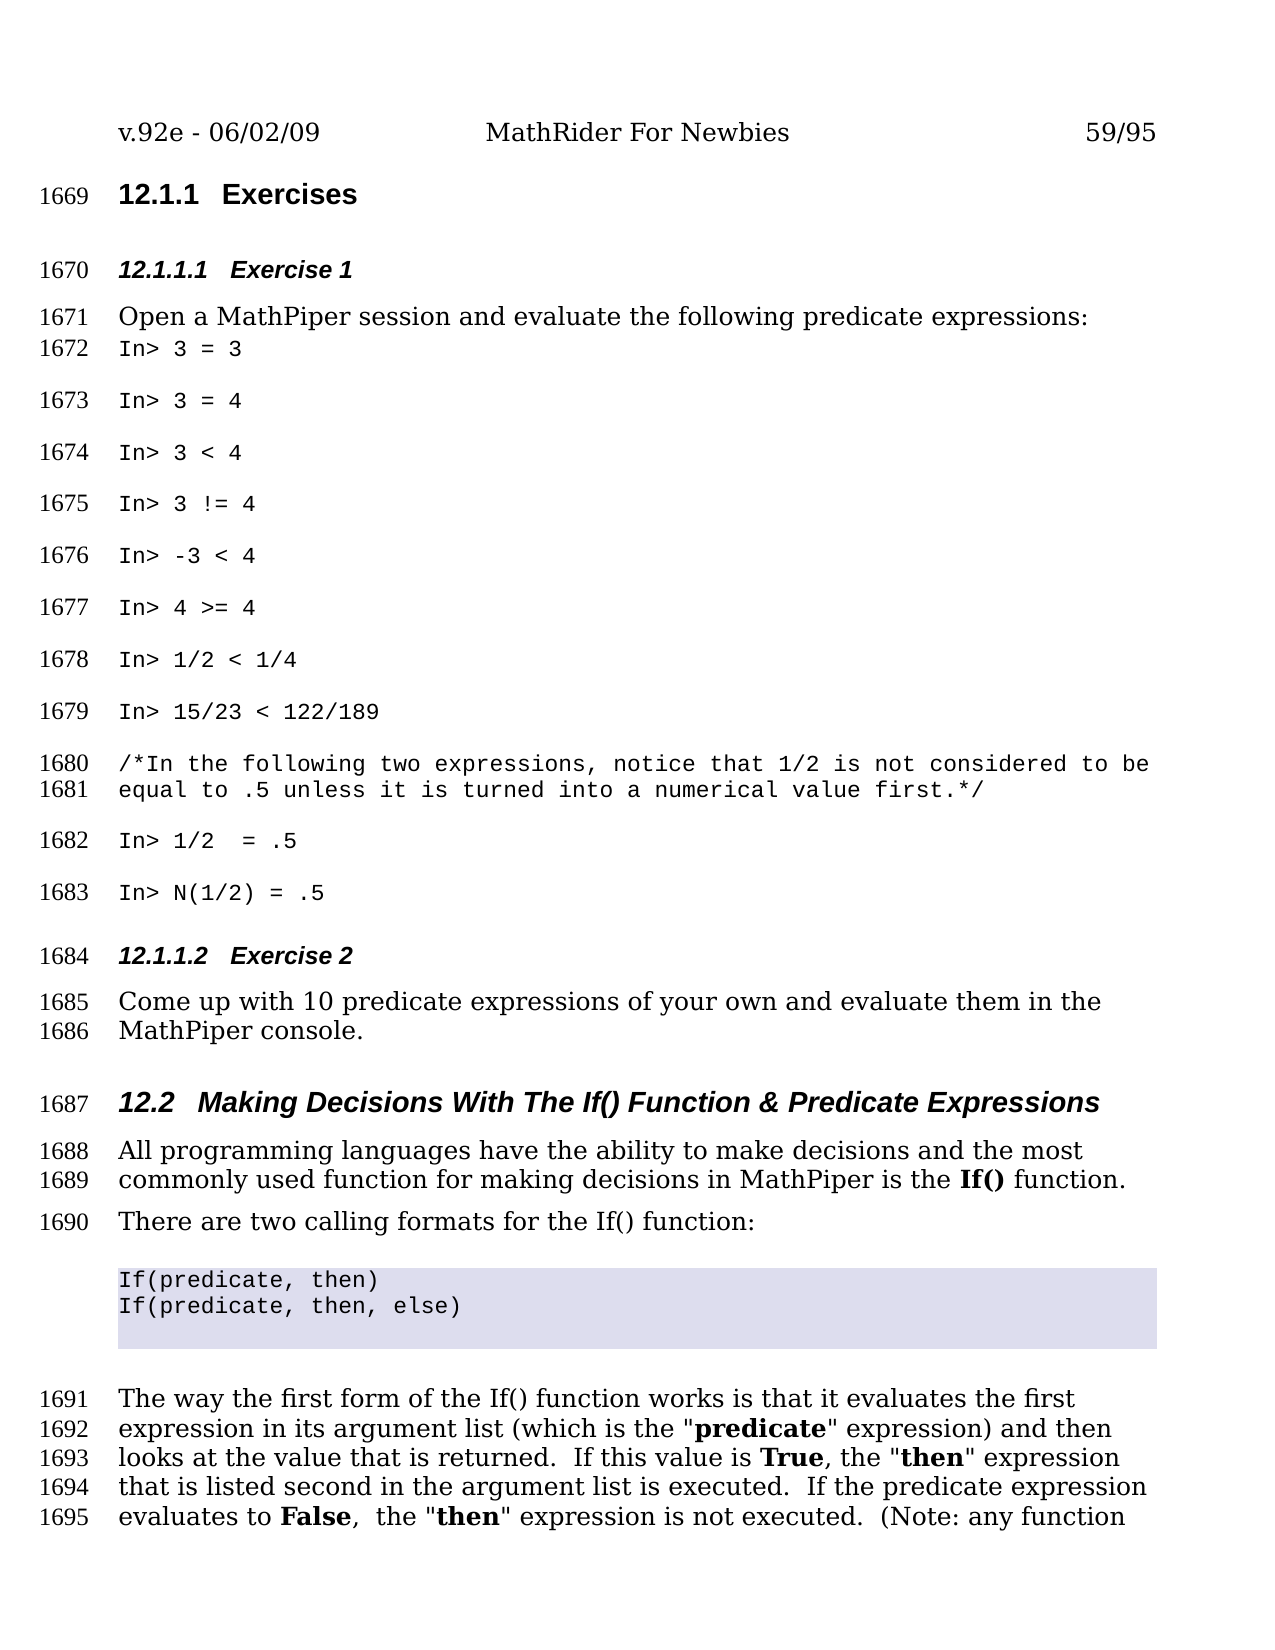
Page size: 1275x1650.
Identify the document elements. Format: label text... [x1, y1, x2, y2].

text In> 4 >= 4 [118, 596, 1157, 622]
text There are two calling formats for the If() function: [118, 1207, 1157, 1236]
text Come up with 10 predicate expressions of your own and evaluate them in the MathPiper console. [118, 987, 1157, 1046]
text In> -3 < 4 [118, 544, 1157, 571]
subtitle Making Decisions With The If() Function & Predicate Expressions [118, 1085, 1157, 1118]
text In> N(1/2) = .5 [118, 882, 1157, 908]
subtitle Exercise 1 [118, 255, 1157, 284]
text In> 3 = 4 [118, 389, 1157, 415]
subtitle Exercises [118, 177, 1157, 210]
table_header If(predicate, then) If(predicate, then, else) [118, 1268, 1157, 1349]
text The way the first form of the If() function works is that it evaluates the first expression in its argument list (which is the "predicate" expression) and then looks at the value that is returned. If this value is True, the "then" expression that is listed second in the argument list is executed. If the predicate expression evaluates to False, the "then" expression is not executed. (Note: any function [118, 1384, 1157, 1531]
text In> 1/2 < 1/4 [118, 648, 1157, 674]
text In> 3 < 4 [118, 441, 1157, 467]
text Open a MathPiper session and evaluate the following predicate expressions: [118, 302, 1157, 331]
text In> 3 != 4 [118, 493, 1157, 519]
text All programming languages have the ability to make decisions and the most commonly used function for making decisions in MathPiper is the If() function. [118, 1136, 1157, 1195]
text In> 3 = 3 [118, 337, 1157, 363]
subtitle Exercise 2 [118, 941, 1157, 969]
text /*In the following two expressions, notice that 1/2 is not considered to be equal to .5 unless it is turned into a numerical value first.*/ [118, 752, 1157, 804]
text In> 15/23 < 122/189 [118, 700, 1157, 726]
text In> 1/2 = .5 [118, 830, 1157, 856]
